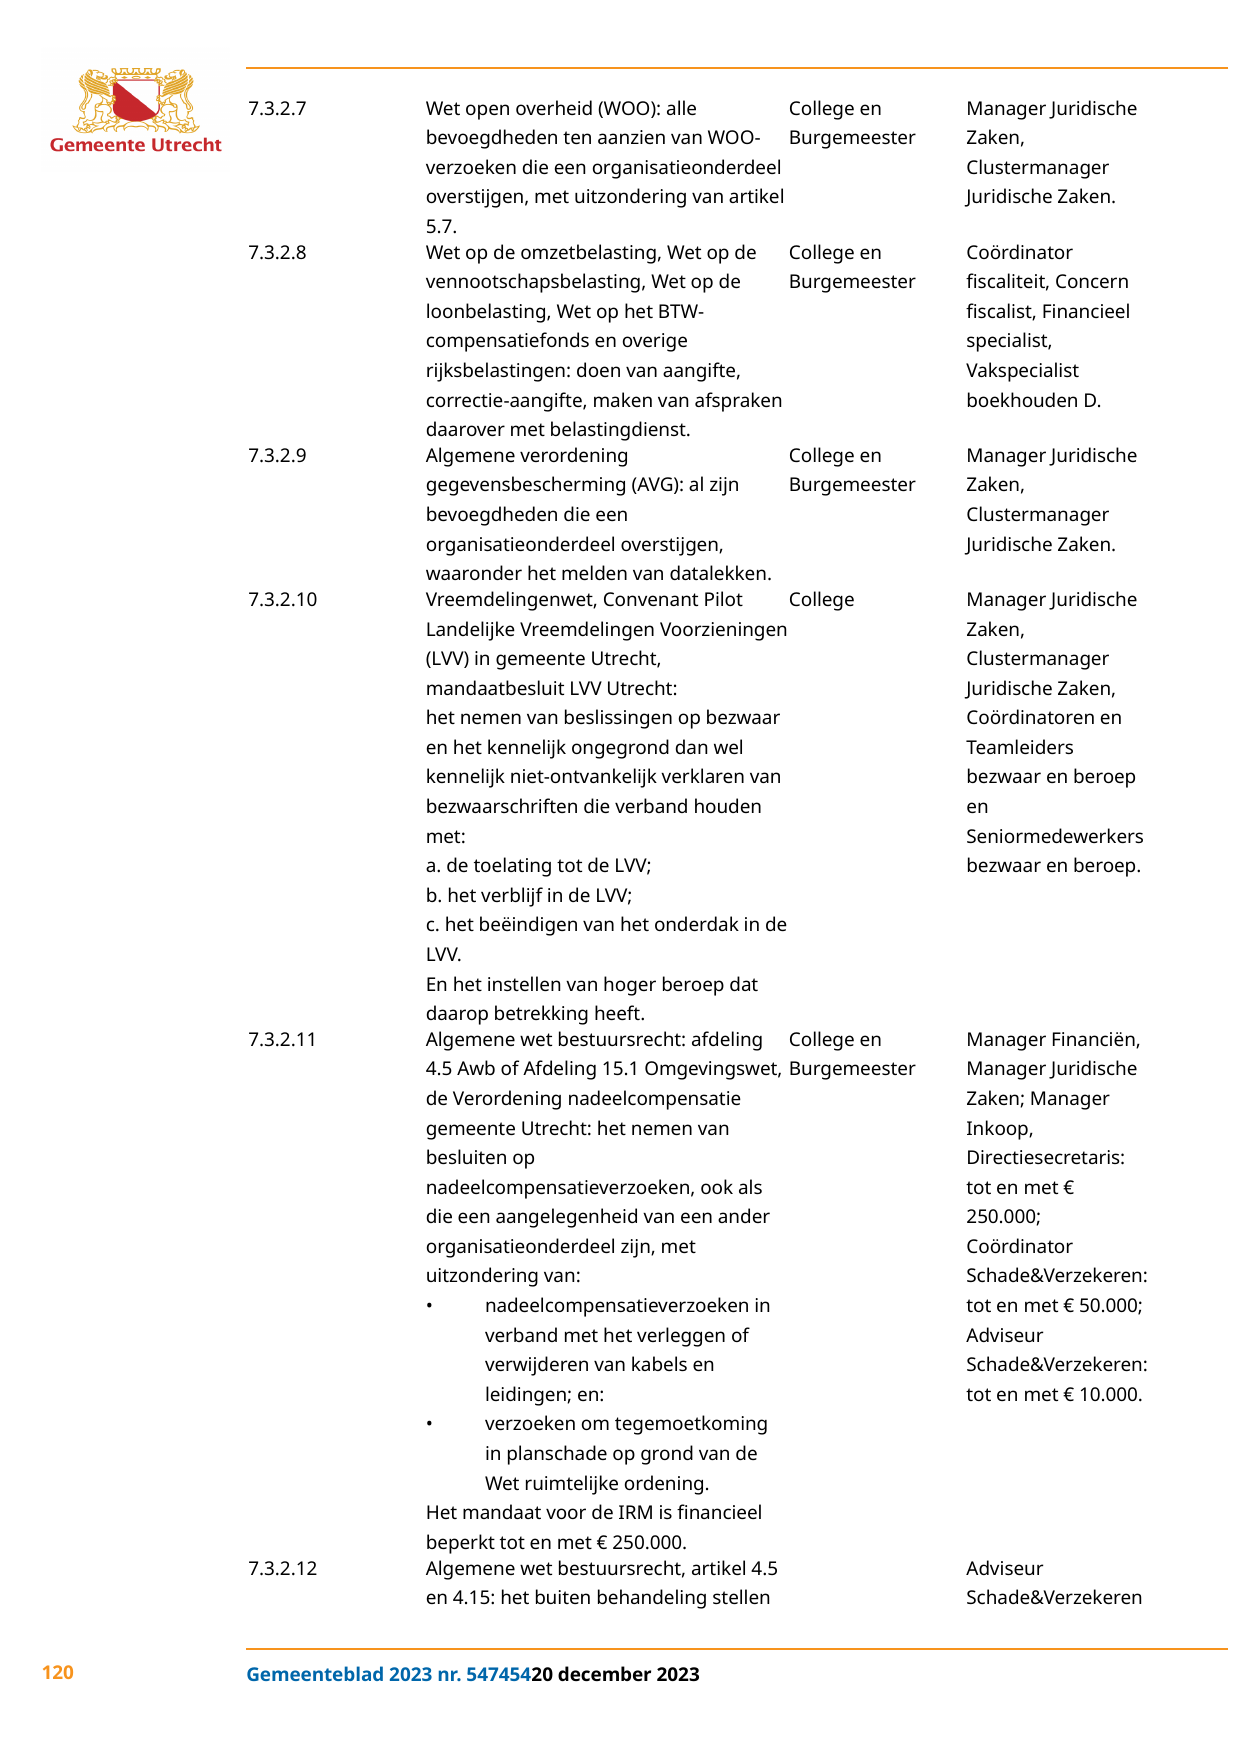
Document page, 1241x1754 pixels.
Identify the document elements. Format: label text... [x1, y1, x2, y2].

table_cell Manager Juridische Zaken, Clustermanager Juridische Zaken, Coördinatoren en Teamleiders bezwaar en beroep en Seniormedewerkers bezwaar en beroep. [966, 586, 1152, 1026]
table_cell Vreemdelingenwet, Convenant Pilot Landelijke Vreemdelingen Voorzieningen (LVV) in gemeente Utrecht, mandaatbesluit LVV Utrecht: het nemen van beslissingen op bezwaar en het kennelijk ongegrond dan wel kennelijk niet-ontvankelijk verklaren van bezwaarschriften die verband houden met: a. de toelating tot de LVV; b. het verblijf in de LVV; c. het beëindigen van het onderdak in de LVV. En het instellen van hoger beroep dat daarop betrekking heeft. [426, 586, 789, 1026]
table_cell 7.3.2.11 [248, 1026, 426, 1555]
table_cell 7.3.2.10 [248, 586, 426, 1026]
table_cell Wet op de omzetbelasting, Wet op de vennootschapsbelasting, Wet op de loonbelasting, Wet op het BTW-compensatiefonds en overige rijksbelastingen: doen van aangifte, correctie-aangifte, maken van afspraken daarover met belastingdienst. [426, 239, 789, 442]
table_cell Algemene wet bestuursrecht: afdeling 4.5 Awb of Afdeling 15.1 Omgevingswet, de Verordening nadeelcompensatie gemeente Utrecht: het nemen van besluiten op nadeelcompensatieverzoeken, ook als die een aangelegenheid van een ander organisatieonderdeel zijn, met uitzondering van: nadeelcompensatieverzoeken in verband met het verleggen of verwijderen van kabels en leidingen; en: verzoeken om tegemoetkoming in planschade op grond van de Wet ruimtelijke ordening. Het mandaat voor de IRM is financieel beperkt tot en met € 250.000. [426, 1026, 789, 1555]
table_cell College en Burgemeester [789, 239, 966, 442]
table_cell Manager Financiën, Manager Juridische Zaken; Manager Inkoop, Directiesecretaris: tot en met € 250.000; Coördinator Schade&Verzekeren: tot en met € 50.000; Adviseur Schade&Verzekeren: tot en met € 10.000. [966, 1026, 1152, 1555]
picture [41, 47, 231, 172]
table_cell College en Burgemeester [789, 442, 966, 586]
table_cell Wet open overheid (WOO): alle bevoegdheden ten aanzien van WOO-verzoeken die een organisatieonderdeel overstijgen, met uitzondering van artikel 5.7. [426, 95, 789, 239]
table_cell 7.3.2.12 [248, 1555, 426, 1610]
table_cell [789, 1555, 966, 1610]
table_cell 7.3.2.9 [248, 442, 426, 586]
table_cell Coördinator fiscaliteit, Concern fiscalist, Financieel specialist, Vakspecialist boekhouden D. [966, 239, 1152, 442]
table_cell College en Burgemeester [789, 1026, 966, 1555]
table_cell College en Burgemeester [789, 95, 966, 239]
table_cell 7.3.2.8 [248, 239, 426, 442]
table_cell Algemene wet bestuursrecht, artikel 4.5 en 4.15: het buiten behandeling stellen [426, 1555, 789, 1610]
table_cell Adviseur Schade&Verzekeren [966, 1555, 1152, 1610]
table_cell Manager Juridische Zaken, Clustermanager Juridische Zaken. [966, 442, 1152, 586]
table_cell Algemene verordening gegevensbescherming (AVG): al zijn bevoegdheden die een organisatieonderdeel overstijgen, waaronder het melden van datalekken. [426, 442, 789, 586]
table_cell 7.3.2.7 [248, 95, 426, 239]
table_cell Manager Juridische Zaken, Clustermanager Juridische Zaken. [966, 95, 1152, 239]
table_cell College [789, 586, 966, 1026]
